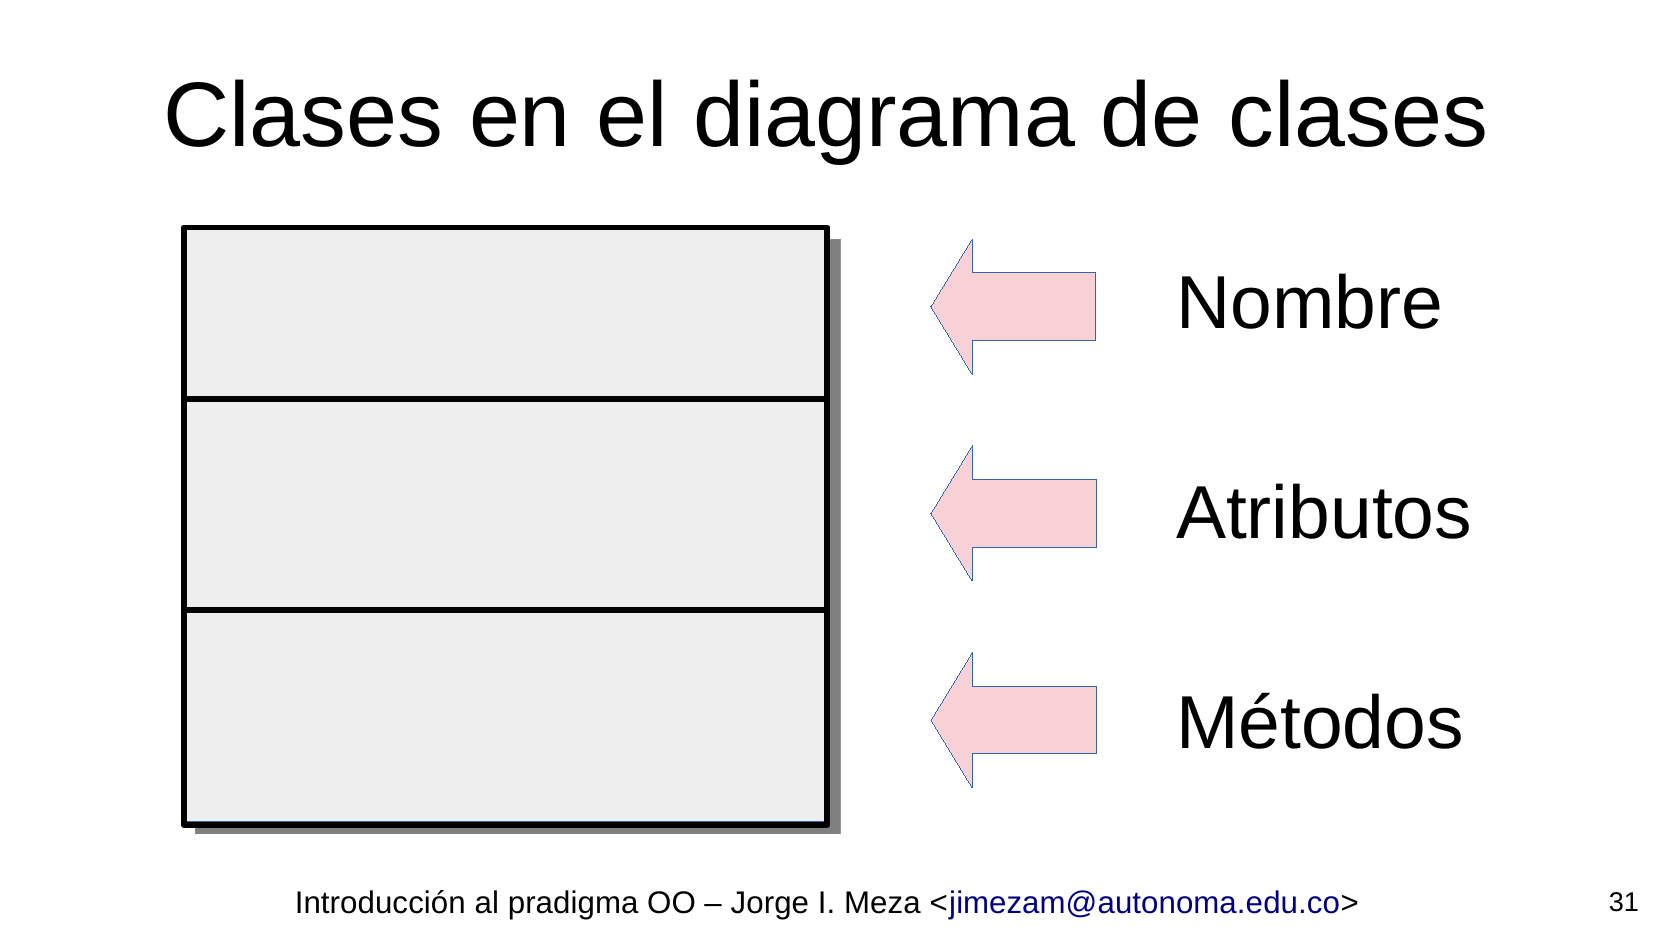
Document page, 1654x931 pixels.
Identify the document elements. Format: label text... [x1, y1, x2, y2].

text_box [930, 239, 1096, 375]
text_box [930, 445, 1097, 581]
title Clases en el diagrama de clases [82, 37, 1571, 193]
text_box [183, 227, 829, 825]
text_box Nombre Atributos Métodos [1161, 253, 1654, 850]
text_box [931, 652, 1097, 788]
